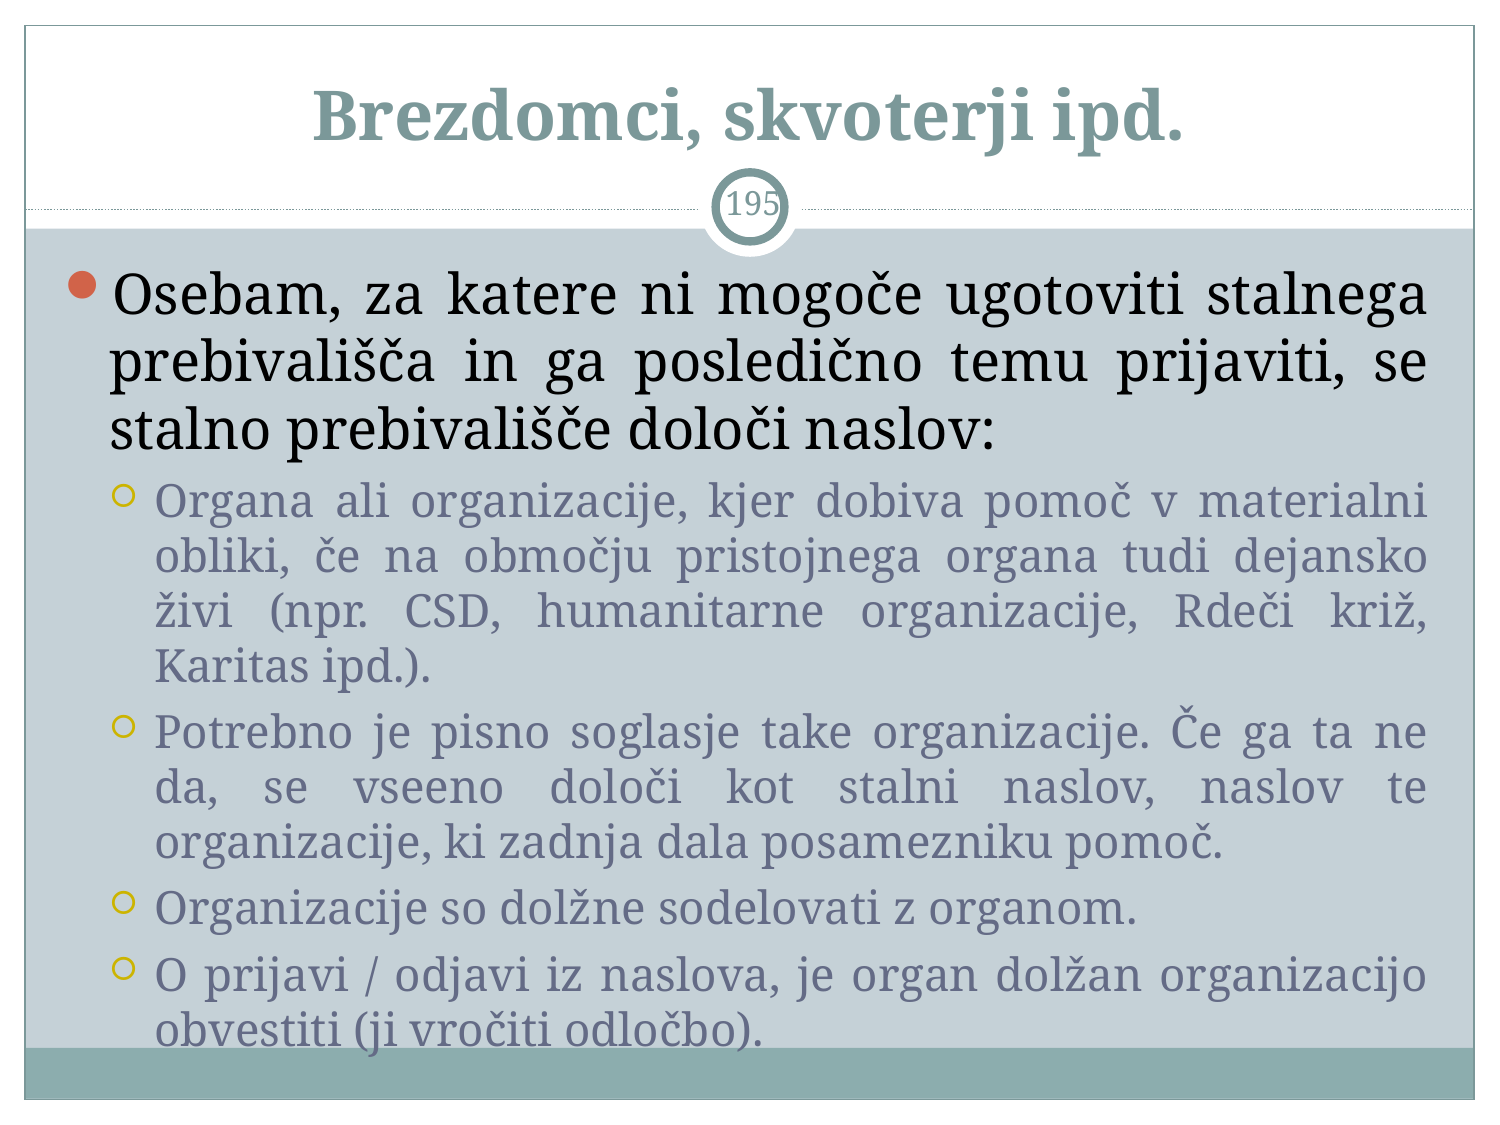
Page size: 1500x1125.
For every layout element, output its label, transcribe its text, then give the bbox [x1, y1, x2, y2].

list Osebam, za katere ni mogoče ugotoviti stalnega prebivališča in ga posledično temu prijaviti, se stalno prebivališče določi naslov: Organa ali organizacije, kjer dobiva pomoč v materialni obliki, če na območju pristojnega organa tudi dejansko živi (npr. CSD, humanitarne organizacije, Rdeči križ, Karitas ipd.). Potrebno je pisno soglasje take organizacije. Če ga ta ne da, se vseeno določi kot stalni naslov, naslov te organizacije, ki zadnja dala posamezniku pomoč. Organizacije so dolžne sodelovati z organom. O prijavi / odjavi iz naslova, je organ dolžan organizacijo obvestiti (ji vročiti odločbo). [49, 250, 1445, 1009]
title Brezdomci, skvoterji ipd. [49, 37, 1450, 162]
text_box [715, 168, 791, 241]
